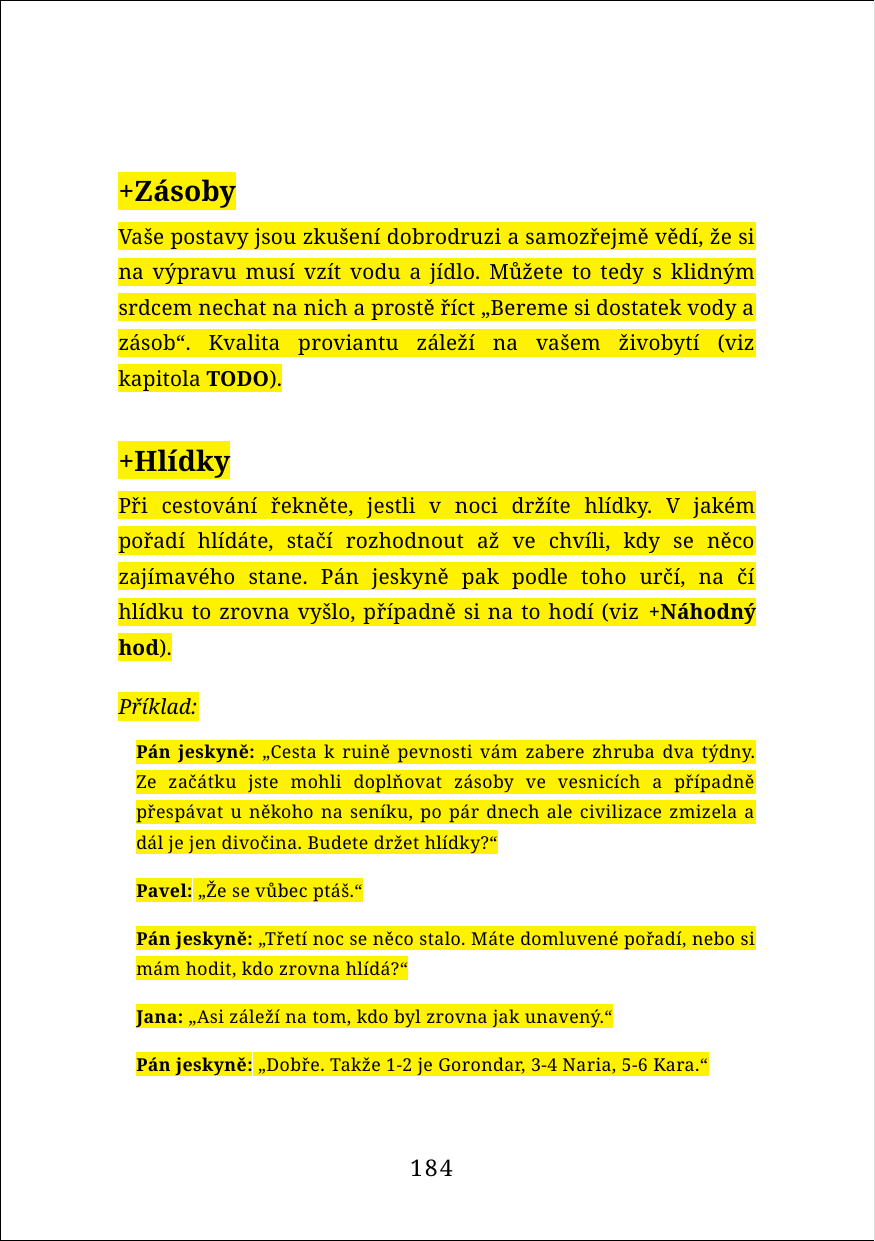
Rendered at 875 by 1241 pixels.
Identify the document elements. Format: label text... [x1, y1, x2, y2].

text Jana: „Asi záleží na tom, kdo byl zrovna jak unavený.“ [136, 1004, 756, 1028]
text Vaše postavy jsou zkušení dobrodruzi a samozřejmě vědí, že si na výpravu musí vzít vodu a jídlo. Můžete to tedy s klidným srdcem nechat na nich a prostě říct „Bereme si dostatek vody a zásob“. Kvalita proviantu záleží na vašem živobytí (viz kapitola TODO). [118, 222, 756, 392]
text Pavel: „Že se vůbec ptáš.“ [136, 878, 756, 902]
text Při cestování řekněte, jestli v noci držíte hlídky. V jakém pořadí hlídáte, stačí rozhodnout až ve chvíli, kdy se něco zajímavého stane. Pán jeskyně pak podle toho určí, na čí hlídku to zrovna vyšlo, případně si na to hodí (viz +Náhodný hod). [118, 491, 756, 661]
subtitle +Zásoby [118, 172, 756, 210]
subtitle +Hlídky [118, 441, 756, 479]
text Pán jeskyně: „Třetí noc se něco stalo. Máte domluvené pořadí, nebo si mám hodit, kdo zrovna hlídá?“ [136, 926, 756, 980]
text Příklad: [118, 692, 756, 721]
text Pán jeskyně: „Cesta k ruině pevnosti vám zabere zhruba dva týdny. Ze začátku jste mohli doplňovat zásoby ve vesnicích a případně přespávat u někoho na seníku, po pár dnech ale civilizace zmizela a dál je jen divočina. Budete držet hlídky?“ [136, 739, 756, 854]
text Pán jeskyně: „Dobře. Takže 1-2 je Gorondar, 3-4 Naria, 5-6 Kara.“ [136, 1052, 756, 1076]
